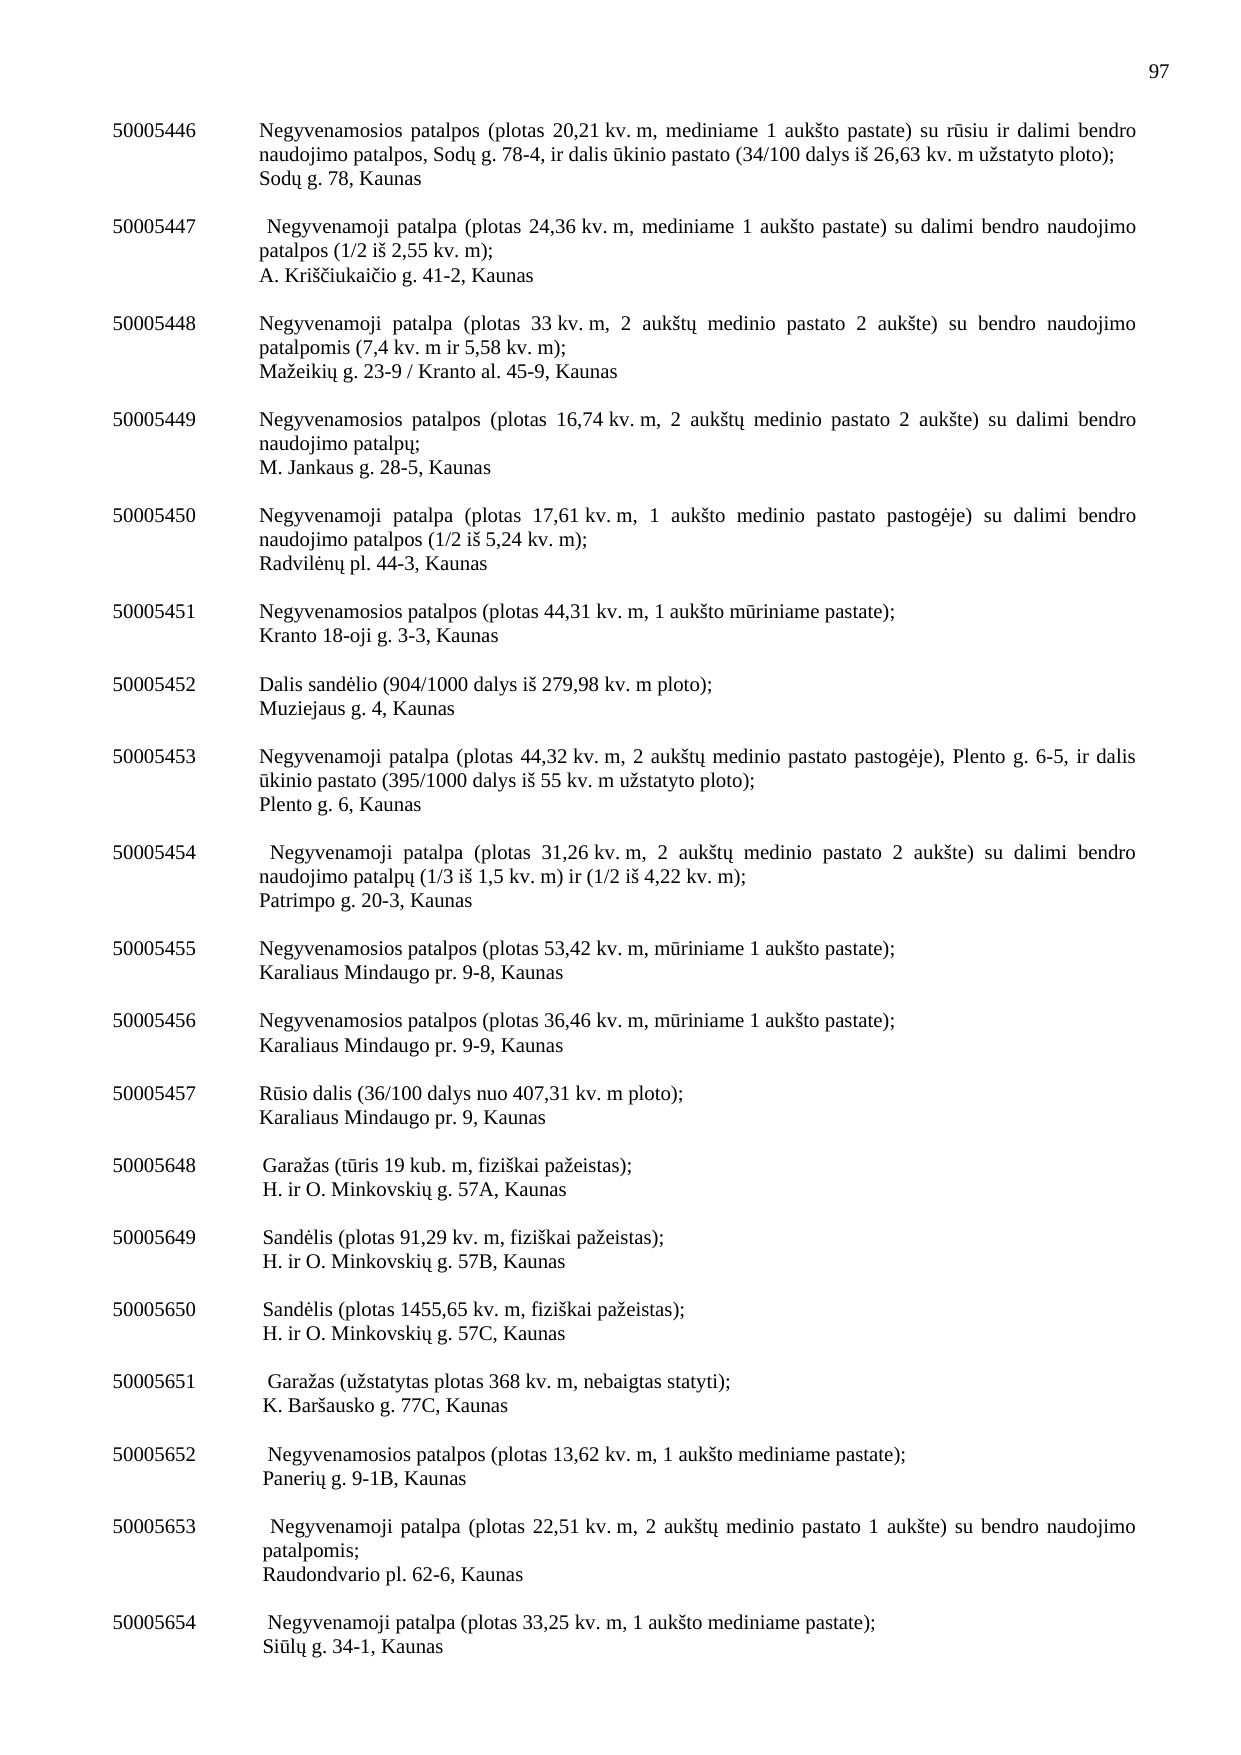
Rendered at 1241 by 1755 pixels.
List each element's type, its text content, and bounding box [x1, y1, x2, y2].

table_cell [1163, 744, 1178, 840]
table_cell Negyvenamoji patalpa (plotas 33,25 kv. m, 1 aukšto mediniame pastate); Siūlų g. 34-1, Kaunas [233, 1610, 1148, 1682]
table_cell 50005450 [101, 503, 233, 599]
table_cell [1198, 1514, 1207, 1610]
table_cell [1193, 1610, 1198, 1682]
table_cell [1193, 407, 1198, 503]
table_cell Negyvenamoji patalpa (plotas 22,51 kv. m, 2 aukštų medinio pastato 1 aukšte) su bendro naudojimo patalpomis; Raudondvario pl. 62-6, Kaunas [233, 1514, 1148, 1610]
table_cell [1148, 1442, 1163, 1514]
table_cell [1193, 1369, 1198, 1442]
table_cell 50005455 [101, 936, 233, 1008]
table_cell 50005456 [101, 1009, 233, 1081]
table_cell [1148, 311, 1163, 407]
table_cell [1148, 1610, 1163, 1682]
table_cell [1198, 1081, 1207, 1153]
table_cell [1148, 1153, 1163, 1225]
table_cell [1193, 311, 1198, 407]
table_cell [1178, 118, 1192, 214]
table_cell [1193, 840, 1198, 936]
table_cell [1198, 744, 1207, 840]
table_cell [1193, 503, 1198, 599]
table_cell [1148, 1009, 1163, 1081]
table_cell [1163, 1153, 1178, 1225]
table_cell [1148, 503, 1163, 599]
table_cell Negyvenamosios patalpos (plotas 36,46 kv. m, mūriniame 1 aukšto pastate); Karaliaus Mindaugo pr. 9-9, Kaunas [233, 1009, 1148, 1081]
table_cell [1163, 936, 1178, 1008]
table_cell Negyvenamoji patalpa (plotas 17,61 kv. m, 1 aukšto medinio pastato pastogėje) su dalimi bendro naudojimo patalpos (1/2 iš 5,24 kv. m); Radvilėnų pl. 44-3, Kaunas [233, 503, 1148, 599]
table_cell [1207, 1297, 1240, 1369]
table_cell [1148, 1297, 1163, 1369]
table_cell [1148, 214, 1163, 311]
table_cell [1207, 1442, 1240, 1514]
table_cell [1178, 214, 1192, 311]
table_cell Negyvenamosios patalpos (plotas 16,74 kv. m, 2 aukštų medinio pastato 2 aukšte) su dalimi bendro naudojimo patalpų; M. Jankaus g. 28-5, Kaunas [233, 407, 1148, 503]
table_cell [1178, 1297, 1192, 1369]
table_cell [1148, 1514, 1163, 1610]
table_cell [1163, 1442, 1178, 1514]
table_cell [1148, 118, 1163, 214]
table_cell [1163, 118, 1178, 214]
table_cell [1198, 311, 1207, 407]
table_cell [1178, 1610, 1192, 1682]
table_cell [1163, 1297, 1178, 1369]
table_cell [1163, 407, 1178, 503]
table_cell [1198, 118, 1207, 214]
table_cell [1207, 407, 1240, 503]
table_cell [1148, 1369, 1163, 1442]
table_cell [1198, 1009, 1207, 1081]
table_cell [1193, 1297, 1198, 1369]
table_cell [1178, 840, 1192, 936]
table_cell [1198, 214, 1207, 311]
table_cell [1163, 1009, 1178, 1081]
table_cell [1148, 744, 1163, 840]
table_cell Negyvenamoji patalpa (plotas 33 kv. m, 2 aukštų medinio pastato 2 aukšte) su bendro naudojimo patalpomis (7,4 kv. m ir 5,58 kv. m); Mažeikių g. 23-9 / Kranto al. 45-9, Kaunas [233, 311, 1148, 407]
table_cell 50005650 [101, 1297, 233, 1369]
table_cell [1163, 503, 1178, 599]
table_cell [1193, 1081, 1198, 1153]
table_cell [1163, 311, 1178, 407]
table_cell Dalis sandėlio (904/1000 dalys iš 279,98 kv. m ploto); Muziejaus g. 4, Kaunas [233, 672, 1148, 744]
table_cell [1193, 672, 1198, 744]
table_cell [1178, 1369, 1192, 1442]
table_cell [1193, 118, 1198, 214]
table_cell 50005449 [101, 407, 233, 503]
table_cell 50005446 [101, 118, 233, 214]
table_cell [1163, 1369, 1178, 1442]
table_cell 50005652 [101, 1442, 233, 1514]
table_cell [1198, 1225, 1207, 1297]
table_cell [1193, 1514, 1198, 1610]
table_cell [1207, 1225, 1240, 1297]
table_cell [1198, 1369, 1207, 1442]
table_cell Rūsio dalis (36/100 dalys nuo 407,31 kv. m ploto); Karaliaus Mindaugo pr. 9, Kaunas [233, 1081, 1148, 1153]
table_cell [1193, 1153, 1198, 1225]
table_cell [1178, 1442, 1192, 1514]
table_cell Negyvenamosios patalpos (plotas 53,42 kv. m, mūriniame 1 aukšto pastate); Karaliaus Mindaugo pr. 9-8, Kaunas [233, 936, 1148, 1008]
table_cell 50005447 [101, 214, 233, 311]
table_cell [1198, 672, 1207, 744]
table_cell [1148, 936, 1163, 1008]
table_cell [1207, 1514, 1240, 1610]
table_cell [1163, 1610, 1178, 1682]
table_cell [1178, 599, 1192, 672]
table_cell Negyvenamosios patalpos (plotas 44,31 kv. m, 1 aukšto mūriniame pastate); Kranto 18-oji g. 3-3, Kaunas [233, 599, 1148, 672]
table_cell 50005648 [101, 1153, 233, 1225]
table_cell [1178, 936, 1192, 1008]
table_cell [1178, 311, 1192, 407]
table_cell [1163, 599, 1178, 672]
table_cell [1178, 503, 1192, 599]
table_cell [1198, 407, 1207, 503]
table_cell [1198, 840, 1207, 936]
table_cell Sandėlis (plotas 1455,65 kv. m, fiziškai pažeistas); H. ir O. Minkovskių g. 57C, Kaunas [233, 1297, 1148, 1369]
table_cell 50005649 [101, 1225, 233, 1297]
table_cell [1198, 1442, 1207, 1514]
table_cell [1163, 1514, 1178, 1610]
table_cell [1207, 503, 1240, 599]
table_cell [1148, 1081, 1163, 1153]
table_cell [1148, 840, 1163, 936]
table_cell Negyvenamoji patalpa (plotas 31,26 kv. m, 2 aukštų medinio pastato 2 aukšte) su dalimi bendro naudojimo patalpų (1/3 iš 1,5 kv. m) ir (1/2 iš 4,22 kv. m); Patrimpo g. 20-3, Kaunas [233, 840, 1148, 936]
table_cell [1207, 1153, 1240, 1225]
table_cell 50005448 [101, 311, 233, 407]
table_cell 50005654 [101, 1610, 233, 1682]
table_cell [1178, 1009, 1192, 1081]
table_cell [1148, 599, 1163, 672]
table_cell Negyvenamoji patalpa (plotas 24,36 kv. m, mediniame 1 aukšto pastate) su dalimi bendro naudojimo patalpos (1/2 iš 2,55 kv. m); A. Kriščiukaičio g. 41-2, Kaunas [233, 214, 1148, 311]
table_cell [1193, 599, 1198, 672]
table_cell [1193, 744, 1198, 840]
table_cell 50005454 [101, 840, 233, 936]
table_cell [1178, 744, 1192, 840]
table_cell [1178, 672, 1192, 744]
table_cell [1207, 1369, 1240, 1442]
table_cell [1178, 1153, 1192, 1225]
table_cell Garažas (užstatytas plotas 368 kv. m, nebaigtas statyti); K. Baršausko g. 77C, Kaunas [233, 1369, 1148, 1442]
table_cell [1193, 936, 1198, 1008]
table_cell [1198, 1610, 1207, 1682]
table_cell Garažas (tūris 19 kub. m, fiziškai pažeistas); H. ir O. Minkovskių g. 57A, Kaunas [233, 1153, 1148, 1225]
table_cell 50005451 [101, 599, 233, 672]
table_cell [1163, 672, 1178, 744]
table_cell [1207, 744, 1240, 840]
table_cell 50005651 [101, 1369, 233, 1442]
table_cell [1207, 672, 1240, 744]
table_cell Negyvenamosios patalpos (plotas 20,21 kv. m, mediniame 1 aukšto pastate) su rūsiu ir dalimi bendro naudojimo patalpos, Sodų g. 78-4, ir dalis ūkinio pastato (34/100 dalys iš 26,63 kv. m užstatyto ploto); Sodų g. 78, Kaunas [233, 118, 1148, 214]
table_cell [1198, 1153, 1207, 1225]
table_cell 50005457 [101, 1081, 233, 1153]
table_cell 50005452 [101, 672, 233, 744]
table_cell [1207, 118, 1240, 214]
table_cell [1193, 1442, 1198, 1514]
table_cell [1148, 407, 1163, 503]
table_cell [1178, 407, 1192, 503]
table_cell [1207, 311, 1240, 407]
table_cell [1178, 1514, 1192, 1610]
table_cell [1193, 1225, 1198, 1297]
table_cell [1207, 1009, 1240, 1081]
table_cell [1207, 1081, 1240, 1153]
table_cell [1178, 1081, 1192, 1153]
table_cell 50005453 [101, 744, 233, 840]
table_cell [1207, 599, 1240, 672]
table_cell [1198, 503, 1207, 599]
table_cell [1178, 1225, 1192, 1297]
table_cell Sandėlis (plotas 91,29 kv. m, fiziškai pažeistas); H. ir O. Minkovskių g. 57B, Kaunas [233, 1225, 1148, 1297]
table_cell Negyvenamosios patalpos (plotas 13,62 kv. m, 1 aukšto mediniame pastate); Panerių g. 9-1B, Kaunas [233, 1442, 1148, 1514]
table_cell [1193, 1009, 1198, 1081]
table_cell [1198, 1297, 1207, 1369]
table_cell [1163, 214, 1178, 311]
table_cell [1207, 1610, 1240, 1682]
table_cell [1198, 936, 1207, 1008]
table_cell [1193, 214, 1198, 311]
table_cell [1163, 840, 1178, 936]
table_cell [1148, 1225, 1163, 1297]
table_cell 50005653 [101, 1514, 233, 1610]
table_cell [1163, 1225, 1178, 1297]
table_cell [1148, 672, 1163, 744]
table_cell [1198, 599, 1207, 672]
table_cell [1207, 840, 1240, 936]
table_cell [1163, 1081, 1178, 1153]
table_cell Negyvenamoji patalpa (plotas 44,32 kv. m, 2 aukštų medinio pastato pastogėje), Plento g. 6-5, ir dalis ūkinio pastato (395/1000 dalys iš 55 kv. m užstatyto ploto); Plento g. 6, Kaunas [233, 744, 1148, 840]
table_cell [1207, 936, 1240, 1008]
table_cell [1207, 214, 1240, 311]
